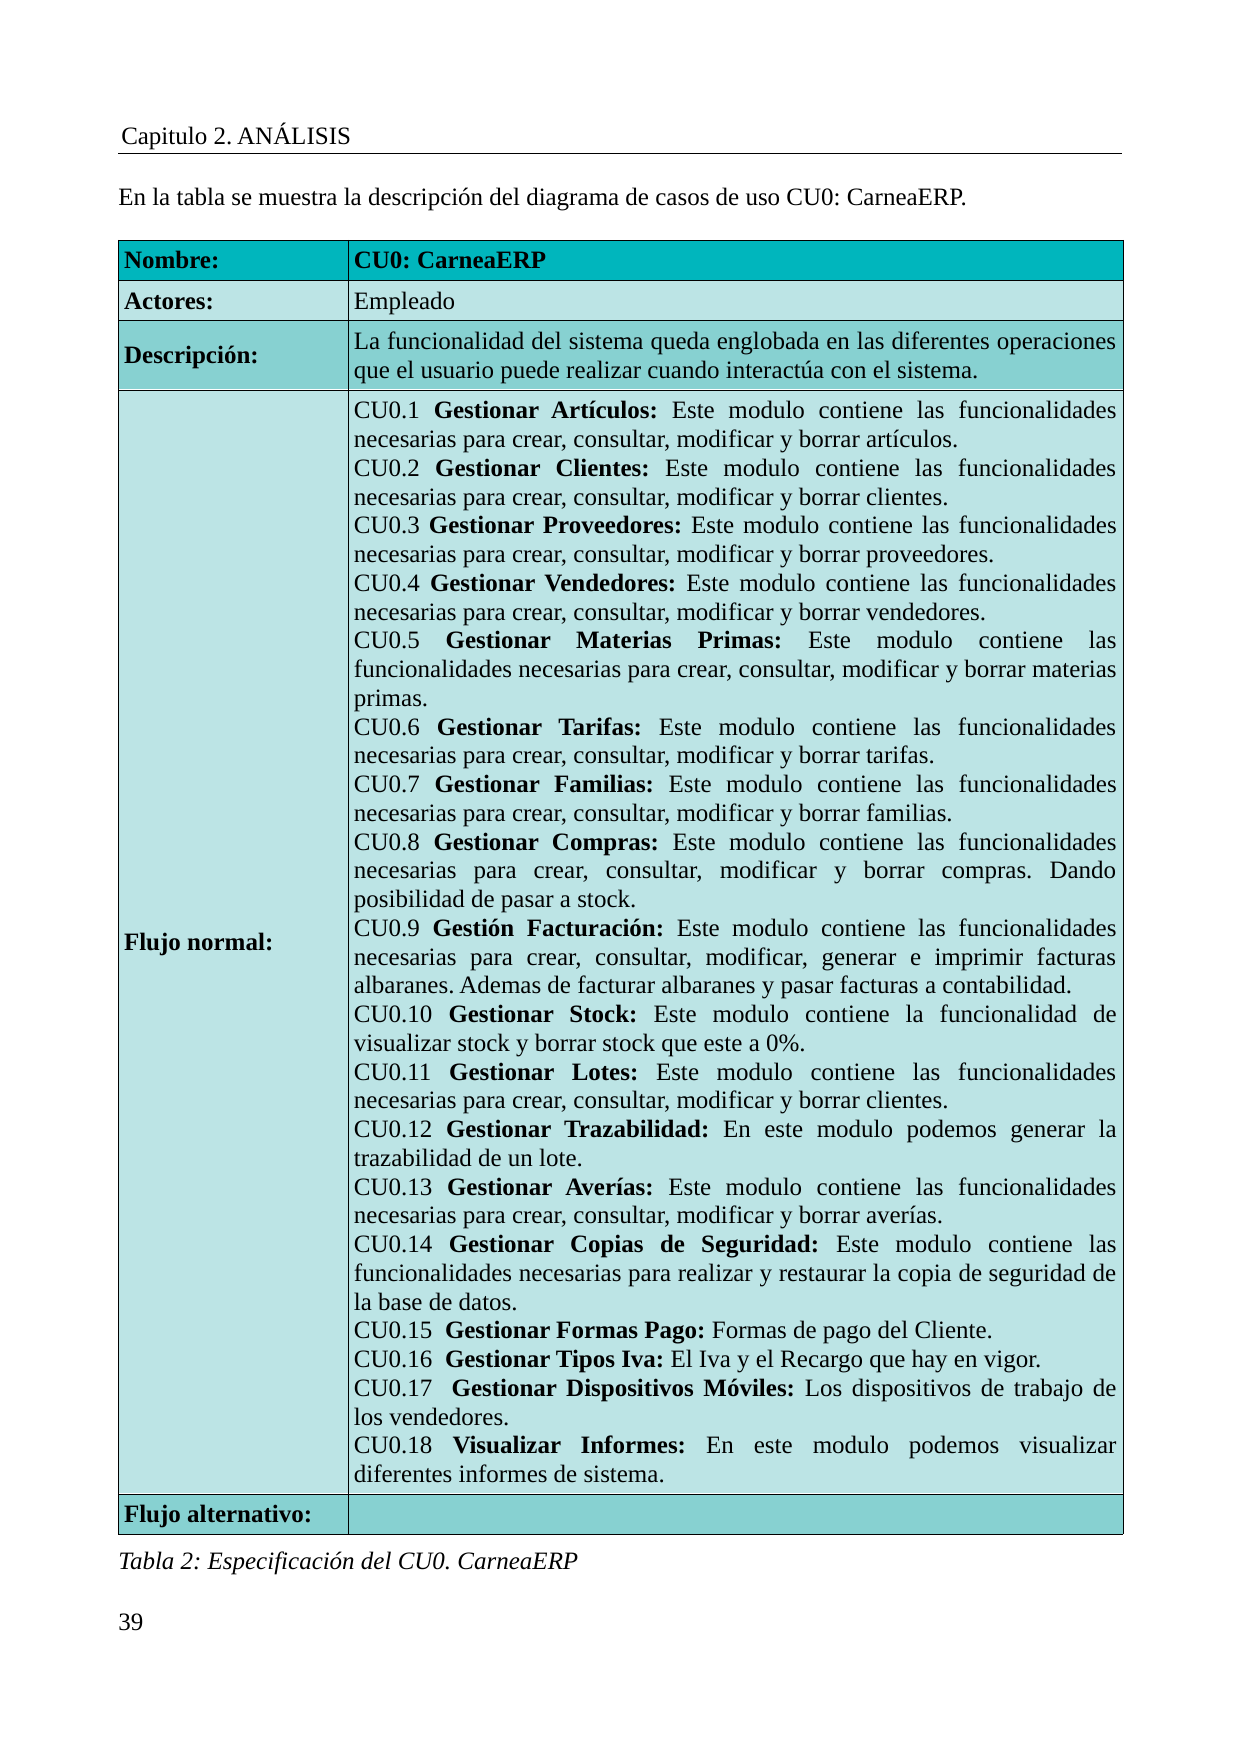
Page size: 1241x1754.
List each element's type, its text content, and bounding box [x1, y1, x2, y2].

table_cell [349, 1495, 1123, 1534]
table_header Nombre: [119, 241, 348, 280]
text En la tabla se muestra la descripción del diagrama de casos de uso CU0: CarneaERP. [118, 182, 1122, 211]
text Tabla 2: Especificación del CU0. CarneaERP [118, 1546, 1122, 1575]
table_cell Flujo alternativo: [119, 1495, 348, 1534]
table_cell Actores: [119, 281, 348, 320]
table_cell Empleado [349, 281, 1123, 320]
table_cell Flujo normal: [119, 391, 348, 1493]
table_cell La funcionalidad del sistema queda englobada en las diferentes operaciones que el usuario puede realizar cuando interactúa con el sistema. [349, 321, 1123, 389]
table_cell CU0.1 Gestionar Artículos: Este modulo contiene las funcionalidades necesarias para crear, consultar, modificar y borrar artículos. CU0.2 Gestionar Clientes: Este modulo contiene las funcionalidades necesarias para crear, consultar, modificar y borrar clientes. CU0.3 Gestionar Proveedores: Este modulo contiene las funcionalidades necesarias para crear, consultar, modificar y borrar proveedores. CU0.4 Gestionar Vendedores: Este modulo contiene las funcionalidades necesarias para crear, consultar, modificar y borrar vendedores. CU0.5 Gestionar Materias Primas: Este modulo contiene las funcionalidades necesarias para crear, consultar, modificar y borrar materias primas. CU0.6 Gestionar Tarifas: Este modulo contiene las funcionalidades necesarias para crear, consultar, modificar y borrar tarifas. CU0.7 Gestionar Familias: Este modulo contiene las funcionalidades necesarias para crear, consultar, modificar y borrar familias. CU0.8 Gestionar Compras: Este modulo contiene las funcionalidades necesarias para crear, consultar, modificar y borrar compras. Dando posibilidad de pasar a stock. CU0.9 Gestión Facturación: Este modulo contiene las funcionalidades necesarias para crear, consultar, modificar, generar e imprimir facturas albaranes. Ademas de facturar albaranes y pasar facturas a contabilidad. CU0.10 Gestionar Stock: Este modulo contiene la funcionalidad de visualizar stock y borrar stock que este a 0%. CU0.11 Gestionar Lotes: Este modulo contiene las funcionalidades necesarias para crear, consultar, modificar y borrar clientes. CU0.12 Gestionar Trazabilidad: En este modulo podemos generar la trazabilidad de un lote. CU0.13 Gestionar Averías: Este modulo contiene las funcionalidades necesarias para crear, consultar, modificar y borrar averías. CU0.14 Gestionar Copias de Seguridad: Este modulo contiene las funcionalidades necesarias para realizar y restaurar la copia de seguridad de la base de datos. CU0.15 Gestionar Formas Pago: Formas de pago del Cliente. CU0.16 Gestionar Tipos Iva: El Iva y el Recargo que hay en vigor. CU0.17 Gestionar Dispositivos Móviles: Los dispositivos de trabajo de los vendedores. CU0.18 Visualizar Informes: En este modulo podemos visualizar diferentes informes de sistema. [349, 391, 1123, 1493]
table_cell Descripción: [119, 321, 348, 389]
table_header CU0: CarneaERP [349, 241, 1123, 280]
